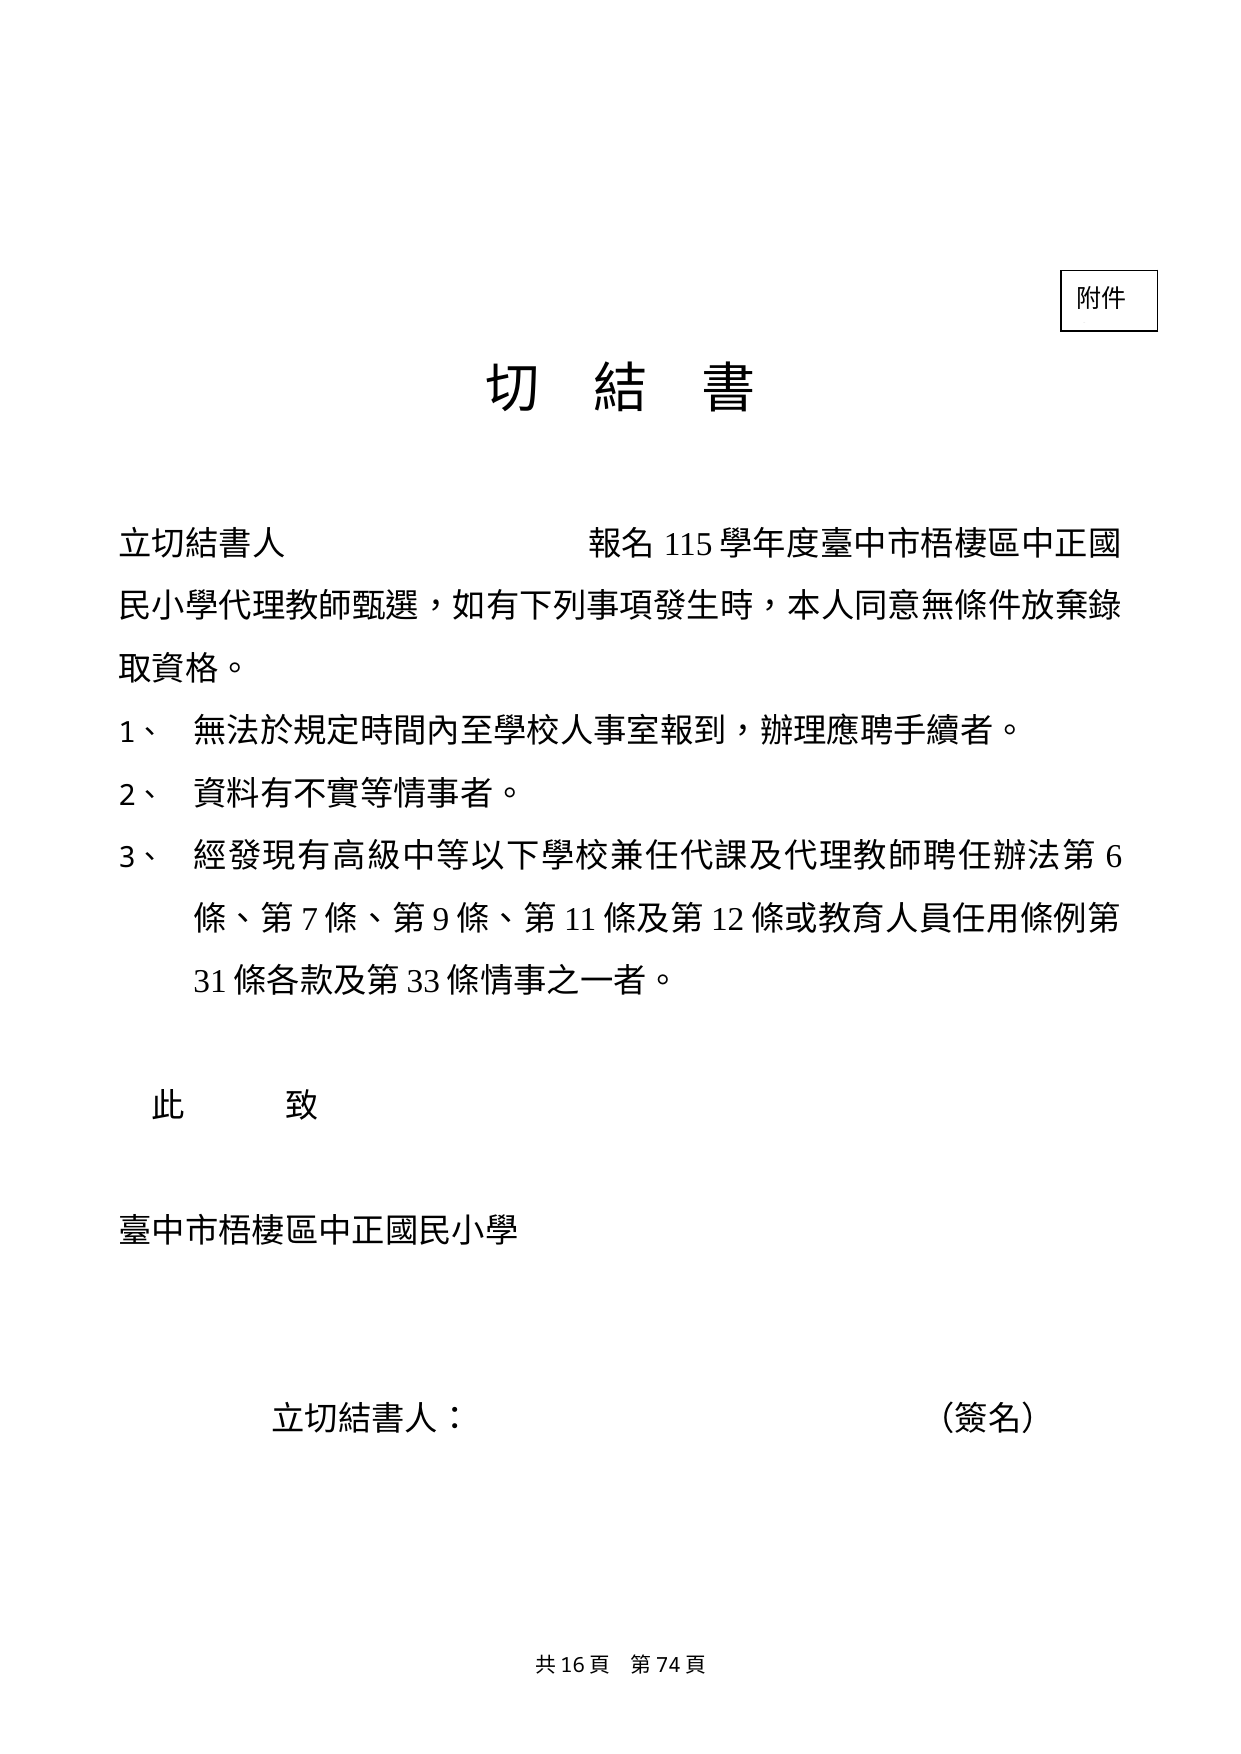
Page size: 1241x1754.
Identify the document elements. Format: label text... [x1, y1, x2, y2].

text 此 致 [118, 1061, 1122, 1124]
list 資料有不實等情事者。 [118, 749, 1122, 811]
text 切 結 書 [1062, 271, 1157, 330]
text 立切結書人 報名115學年度臺中市梧棲區中正國民小學代理教師甄選，如有下列事項發生時，本人同意無條件放棄錄取資格。 [118, 499, 1122, 686]
text 立切結書人： （簽名） [118, 1374, 1122, 1436]
text 附件3 [1077, 279, 1142, 323]
list 無法於規定時間內至學校人事室報到，辦理應聘手續者。 [118, 686, 1122, 749]
text 臺中市梧棲區中正國民小學 [118, 1186, 1122, 1249]
text 切 結 書 [118, 311, 1122, 436]
list 經發現有高級中等以下學校兼任代課及代理教師聘任辦法第6條、第7條、第9條、第11條及第12條或教育人員任用條例第31條各款及第33條情事之一者。 [118, 811, 1122, 999]
